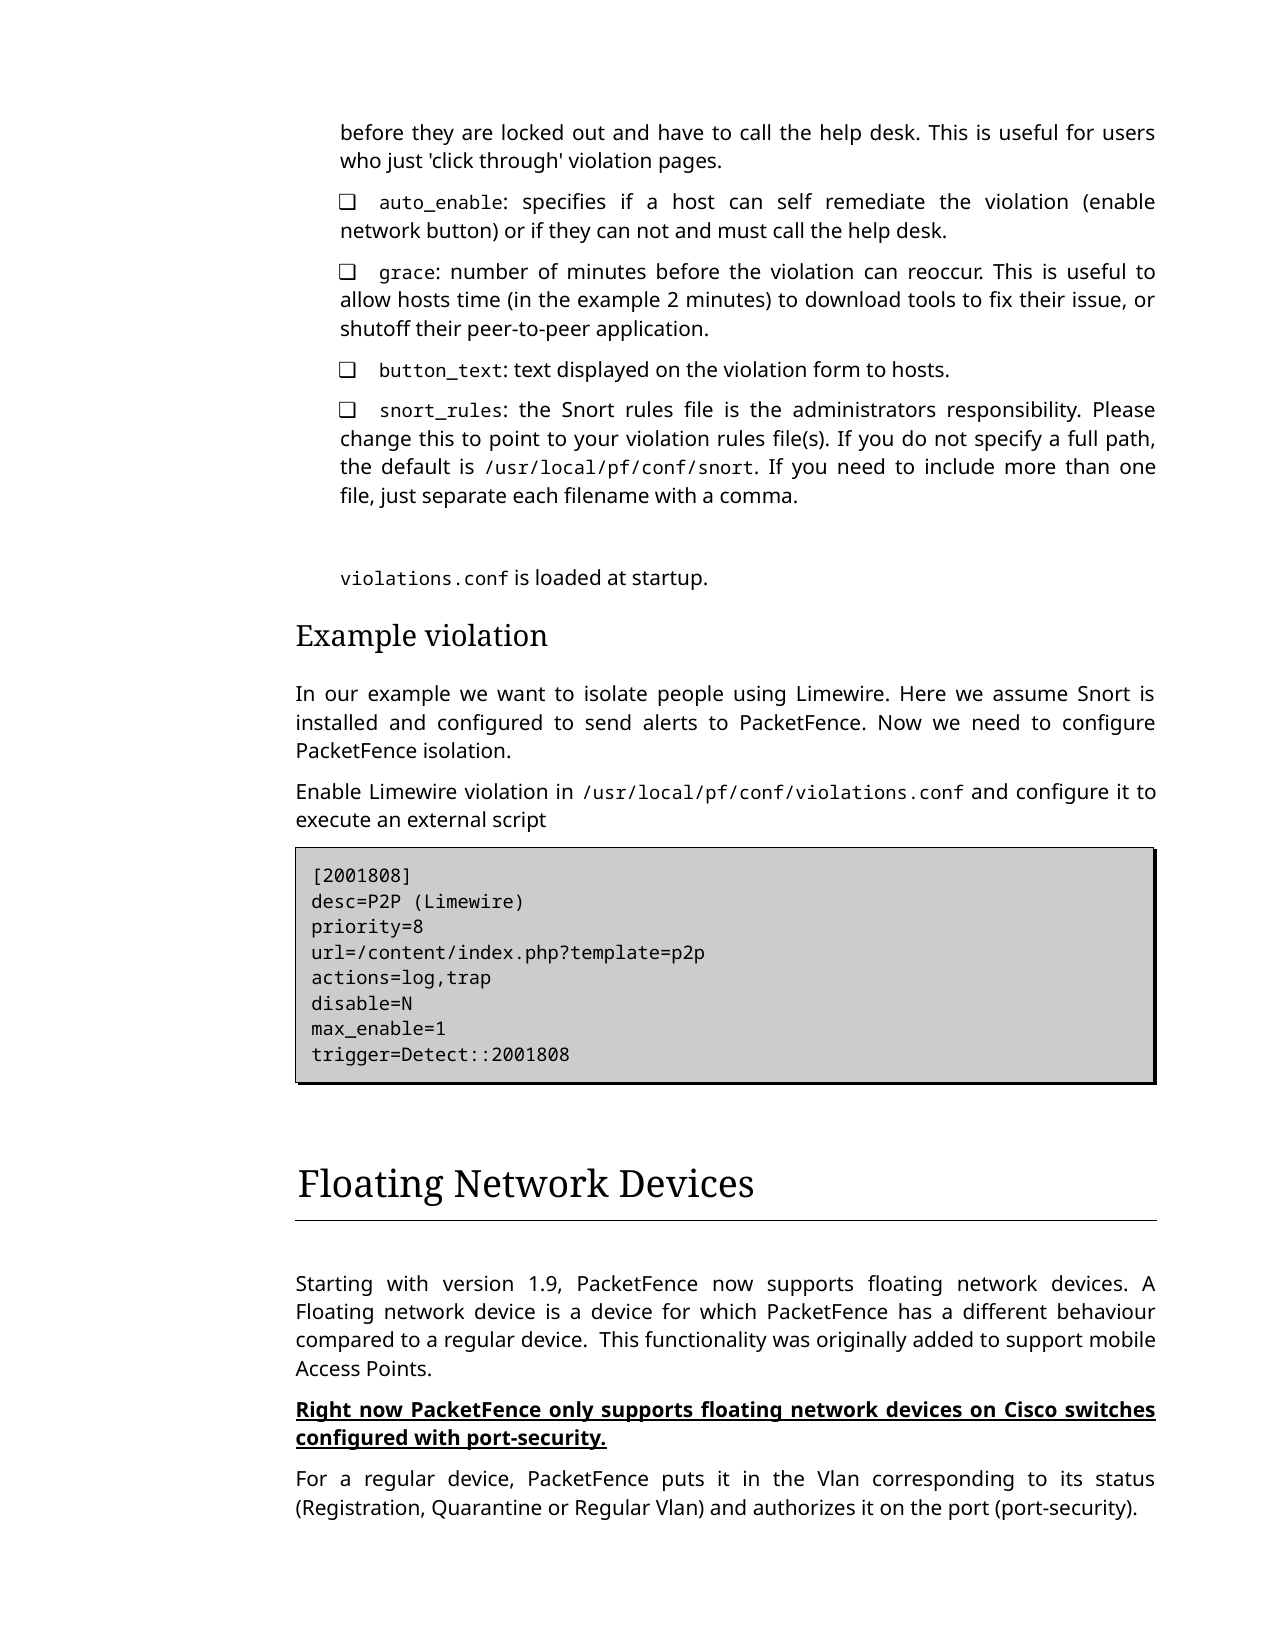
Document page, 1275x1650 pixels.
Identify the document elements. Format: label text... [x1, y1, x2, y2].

text [2001808] desc=P2P (Limewire) priority=8 url=/content/index.php?template=p2p actions=log,trap disable=N max_enable=1 trigger=Detect::2001808 [296, 848, 1153, 1082]
subtitle Floating Network Devices [295, 1157, 1157, 1220]
text violations.conf is loaded at startup. [340, 563, 1157, 591]
list ❏ grace: number of minutes before the violation can reoccur. This is useful to allow hosts time (in the example 2 minutes) to download tools to fix their issue, or shutoff their peer-to-peer application. [338, 257, 1157, 342]
subtitle Example violation [295, 615, 1157, 654]
text For a regular device, PacketFence puts it in the Vlan corresponding to its status (Registration, Quarantine or Regular Vlan) and authorizes it on the port (port-security). [295, 1464, 1157, 1521]
list ❏ snort_rules: the Snort rules file is the administrators responsibility. Please change this to point to your violation rules file(s). If you do not specify a full path, the default is /usr/local/pf/conf/snort. If you need to include more than one file, just separate each filename with a comma. [338, 396, 1157, 509]
text Starting with version 1.9, PacketFence now supports floating network devices. A Floating network device is a device for which PacketFence has a different behaviour compared to a regular device. This functionality was originally added to support mobile Access Points. [295, 1269, 1157, 1382]
list ❏ button_text: text displayed on the violation form to hosts. [338, 355, 1157, 383]
text Right now PacketFence only supports floating network devices on Cisco switches configured with port-security. [295, 1395, 1157, 1452]
text Enable Limewire violation in /usr/local/pf/conf/violations.conf and configure it to execute an external script [295, 777, 1157, 834]
list ❏ auto_enable: specifies if a host can self remediate the violation (enable network button) or if they can not and must call the help desk. [338, 187, 1157, 244]
text In our example we want to isolate people using Limewire. Here we assume Snort is installed and configured to send alerts to PacketFence. Now we need to configure PacketFence isolation. [295, 679, 1157, 765]
list before they are locked out and have to call the help desk. This is useful for users who just 'click through' violation pages. [338, 118, 1157, 175]
